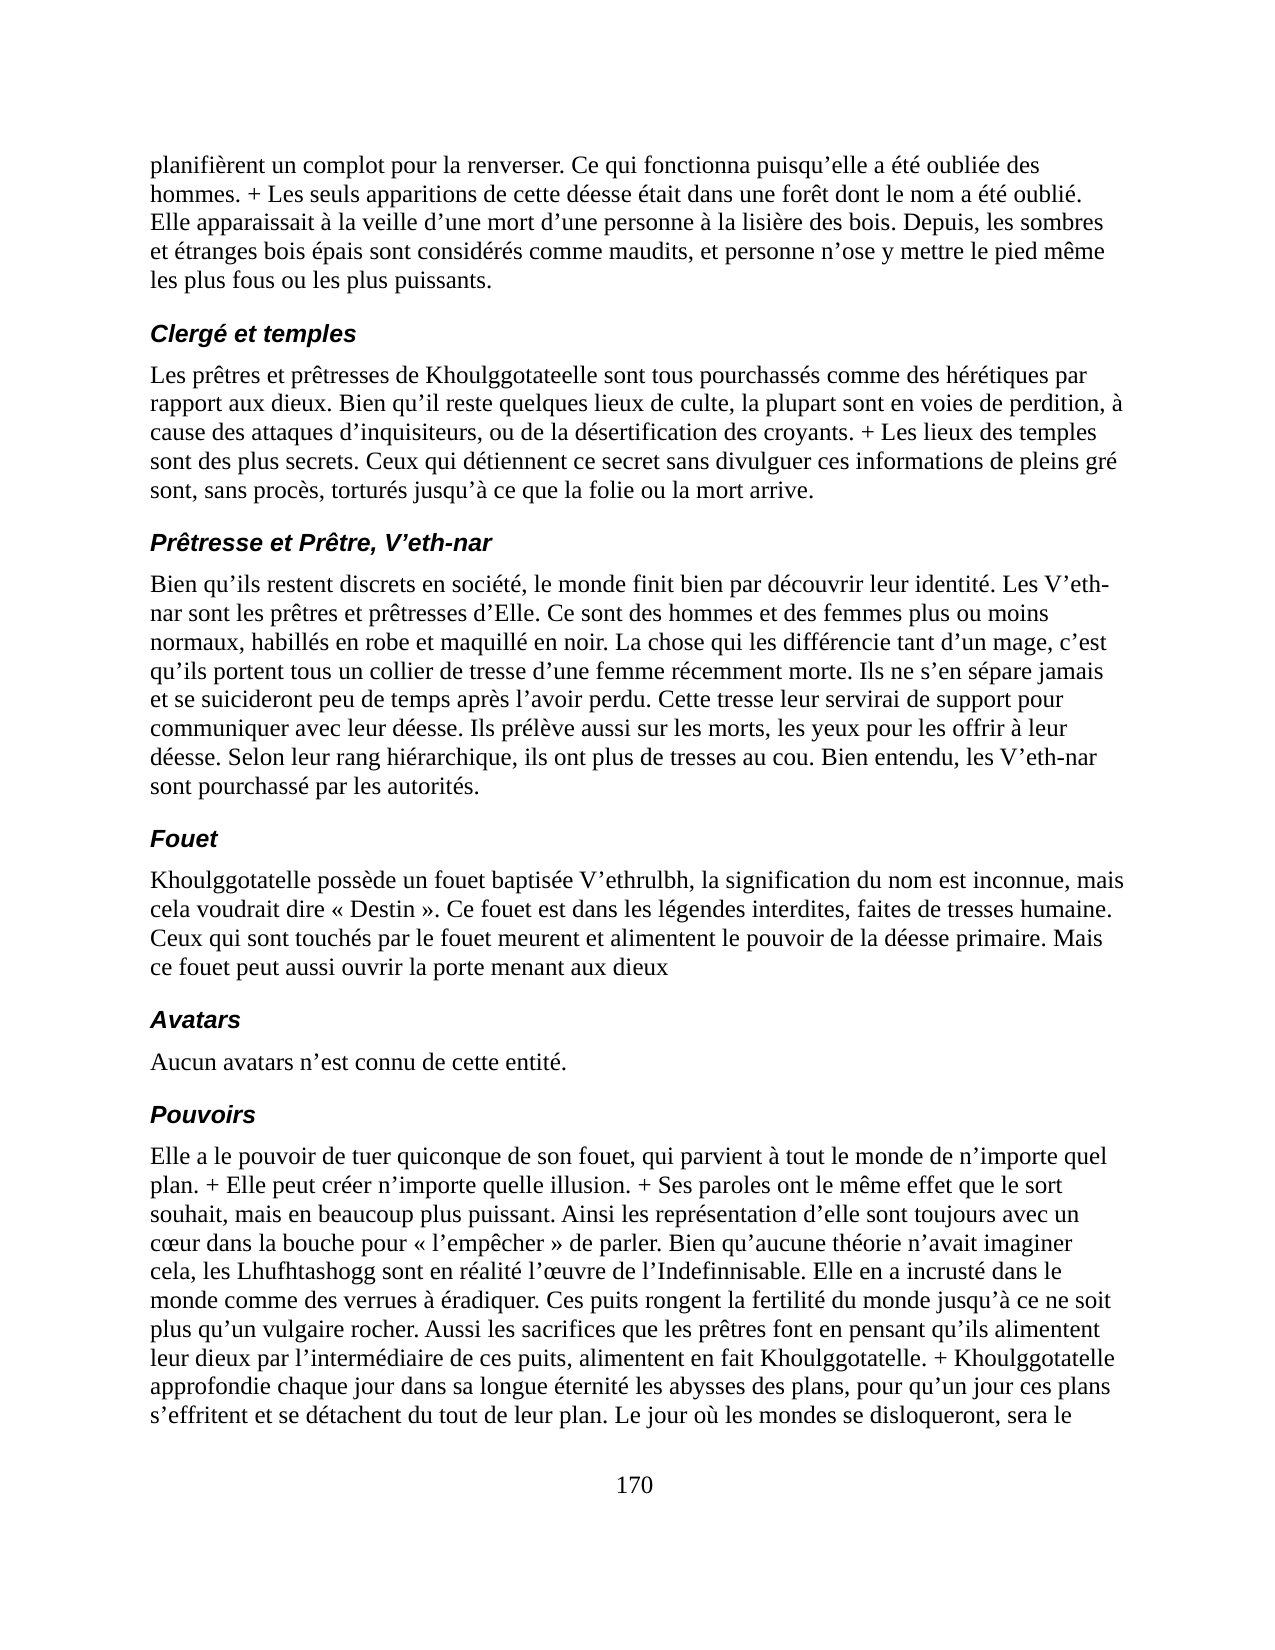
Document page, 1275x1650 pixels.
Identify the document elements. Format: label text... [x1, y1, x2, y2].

subtitle Clergé et temples [150, 319, 1125, 347]
subtitle Pouvoirs [150, 1100, 1125, 1129]
subtitle Fouet [150, 824, 1125, 853]
text Elle a le pouvoir de tuer quiconque de son fouet, qui parvient à tout le monde de n’importe quel plan. + Elle peut créer n’importe quelle illusion. + Ses paroles ont le même effet que le sort souhait, mais en beaucoup plus puissant. Ainsi les représentation d’elle sont toujours avec un cœur dans la bouche pour « l’empêcher » de parler. Bien qu’aucune théorie n’avait imaginer cela, les Lhufhtashogg sont en réalité l’œuvre de l’Indefinnisable. Elle en a incrusté dans le monde comme des verrues à éradiquer. Ces puits rongent la fertilité du monde jusqu’à ce ne soit plus qu’un vulgaire rocher. Aussi les sacrifices que les prêtres font en pensant qu’ils alimentent leur dieux par l’intermédiaire de ces puits, alimentent en fait Khoulggotatelle. + Khoulggotatelle approfondie chaque jour dans sa longue éternité les abysses des plans, pour qu’un jour ces plans s’effritent et se détachent du tout de leur plan. Le jour où les mondes se disloqueront, sera le [150, 1141, 1125, 1429]
text Les prêtres et prêtresses de Khoulggotateelle sont tous pourchassés comme des hérétiques par rapport aux dieux. Bien qu’il reste quelques lieux de culte, la plupart sont en voies de perdition, à cause des attaques d’inquisiteurs, ou de la désertification des croyants. + Les lieux des temples sont des plus secrets. Ceux qui détiennent ce secret sans divulguer ces informations de pleins gré sont, sans procès, torturés jusqu’à ce que la folie ou la mort arrive. [150, 360, 1125, 503]
text Aucun avatars n’est connu de cette entité. [150, 1047, 1125, 1075]
subtitle Avatars [150, 1006, 1125, 1034]
text Bien qu’ils restent discrets en société, le monde finit bien par découvrir leur identité. Les V’eth-nar sont les prêtres et prêtresses d’Elle. Ce sont des hommes et des femmes plus ou moins normaux, habillés en robe et maquillé en noir. La chose qui les différencie tant d’un mage, c’est qu’ils portent tous un collier de tresse d’une femme récemment morte. Ils ne s’en sépare jamais et se suicideront peu de temps après l’avoir perdu. Cette tresse leur servirai de support pour communiquer avec leur déesse. Ils prélève aussi sur les morts, les yeux pour les offrir à leur déesse. Selon leur rang hiérarchique, ils ont plus de tresses au cou. Bien entendu, les V’eth-nar sont pourchassé par les autorités. [150, 569, 1125, 799]
text planifièrent un complot pour la renverser. Ce qui fonctionna puisqu’elle a été oubliée des hommes. + Les seuls apparitions de cette déesse était dans une forêt dont le nom a été oublié. Elle apparaissait à la veille d’une mort d’une personne à la lisière des bois. Depuis, les sombres et étranges bois épais sont considérés comme maudits, et personne n’ose y mettre le pied même les plus fous ou les plus puissants. [150, 150, 1125, 294]
subtitle Prêtresse et Prêtre, V’eth-nar [150, 528, 1125, 557]
text Khoulggotatelle possède un fouet baptisée V’ethrulbh, la signification du nom est inconnue, mais cela voudrait dire « Destin ». Ce fouet est dans les légendes interdites, faites de tresses humaine. Ceux qui sont touchés par le fouet meurent et alimentent le pouvoir de la déesse primaire. Mais ce fouet peut aussi ouvrir la porte menant aux dieux [150, 866, 1125, 981]
